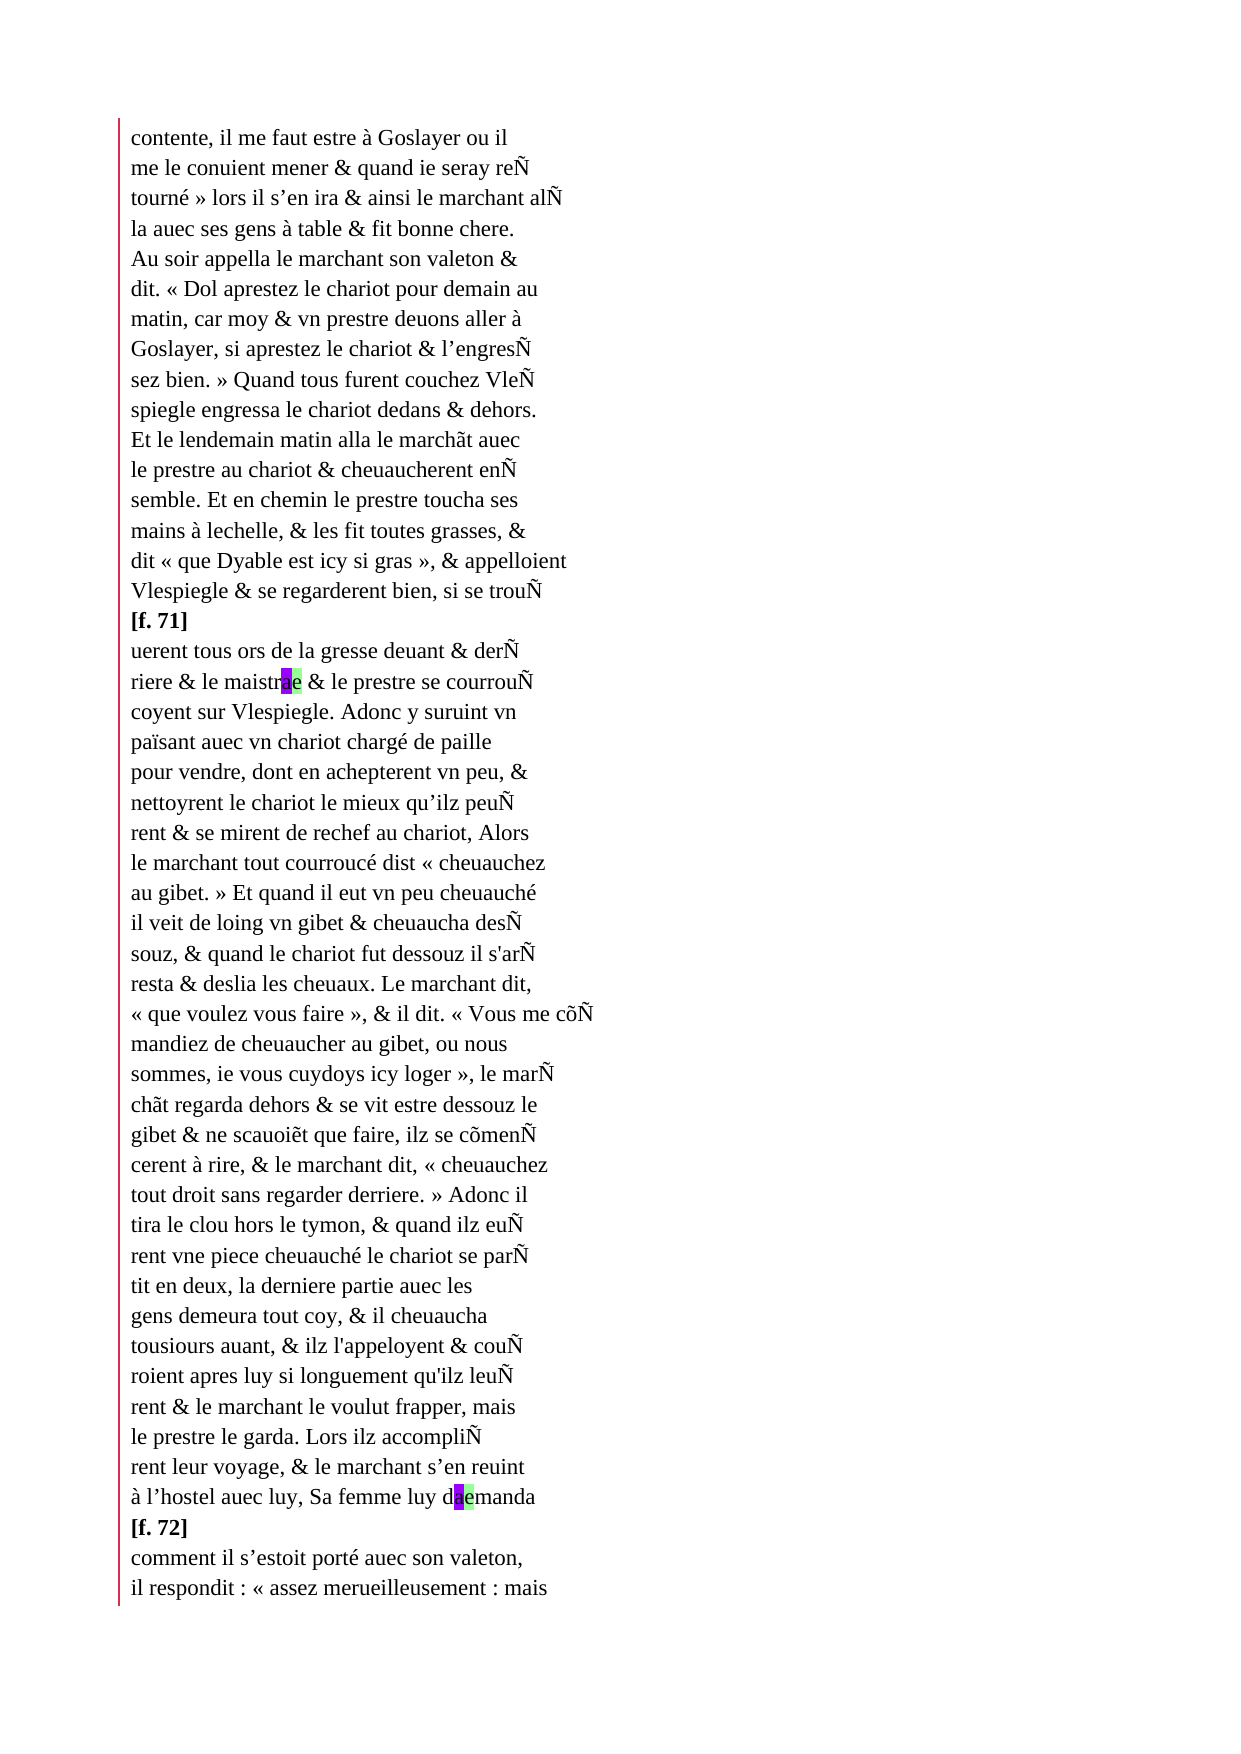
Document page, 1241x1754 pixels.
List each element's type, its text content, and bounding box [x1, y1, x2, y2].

text contente, il me faut estre à Goslayer ou il me le conuient mener & quand ie seray reÑ tourné » lors il s’en ira & ainsi le marchant alÑ la auec ses gens à table & fit bonne chere. Au soir appella le marchant son valeton & dit. « Dol aprestez le chariot pour demain au matin, car moy & vn prestre deuons aller à Goslayer, si aprestez le chariot & l’engresÑ sez bien. » Quand tous furent couchez VleÑ spiegle engressa le chariot dedans & dehors. Et le lendemain matin alla le marchãt auec le prestre au chariot & cheuaucherent enÑ semble. Et en chemin le prestre toucha ses mains à lechelle, & les fit toutes grasses, & dit « que Dyable est icy si gras », & appelloient Vlespiegle & se regarderent bien, si se trouÑ [f. 71] uerent tous ors de la gresse deuant & derÑ riere & le maistrae & le prestre se courrouÑ coyent sur Vlespiegle. Adonc y suruint vn païsant auec vn chariot chargé de paille pour vendre, dont en achepterent vn peu, & nettoyrent le chariot le mieux qu’ilz peuÑ rent & se mirent de rechef au chariot, Alors le marchant tout courroucé dist « cheuauchez au gibet. » Et quand il eut vn peu cheuauché il veit de loing vn gibet & cheuaucha desÑ souz, & quand le chariot fut dessouz il s'arÑ resta & deslia les cheuaux. Le marchant dit, « que voulez vous faire », & il dit. « Vous me cõÑ mandiez de cheuaucher au gibet, ou nous sommes, ie vous cuydoys icy loger », le marÑ chãt regarda dehors & se vit estre dessouz le gibet & ne scauoiẽt que faire, ilz se cõmenÑ cerent à rire, & le marchant dit, « cheuauchez tout droit sans regarder derriere. » Adonc il tira le clou hors le tymon, & quand ilz euÑ rent vne piece cheuauché le chariot se parÑ tit en deux, la derniere partie auec les gens demeura tout coy, & il cheuaucha tousiours auant, & ilz l'appeloyent & couÑ roient apres luy si longuement qu'ilz leuÑ rent & le marchant le voulut frapper, mais le prestre le garda. Lors ilz accompliÑ rent leur voyage, & le marchant s’en reuint à l’hostel auec luy, Sa femme luy daemanda [f. 72] comment il s’estoit porté auec son valeton, il respondit : « assez merueilleusement : mais [120, 118, 1122, 1606]
